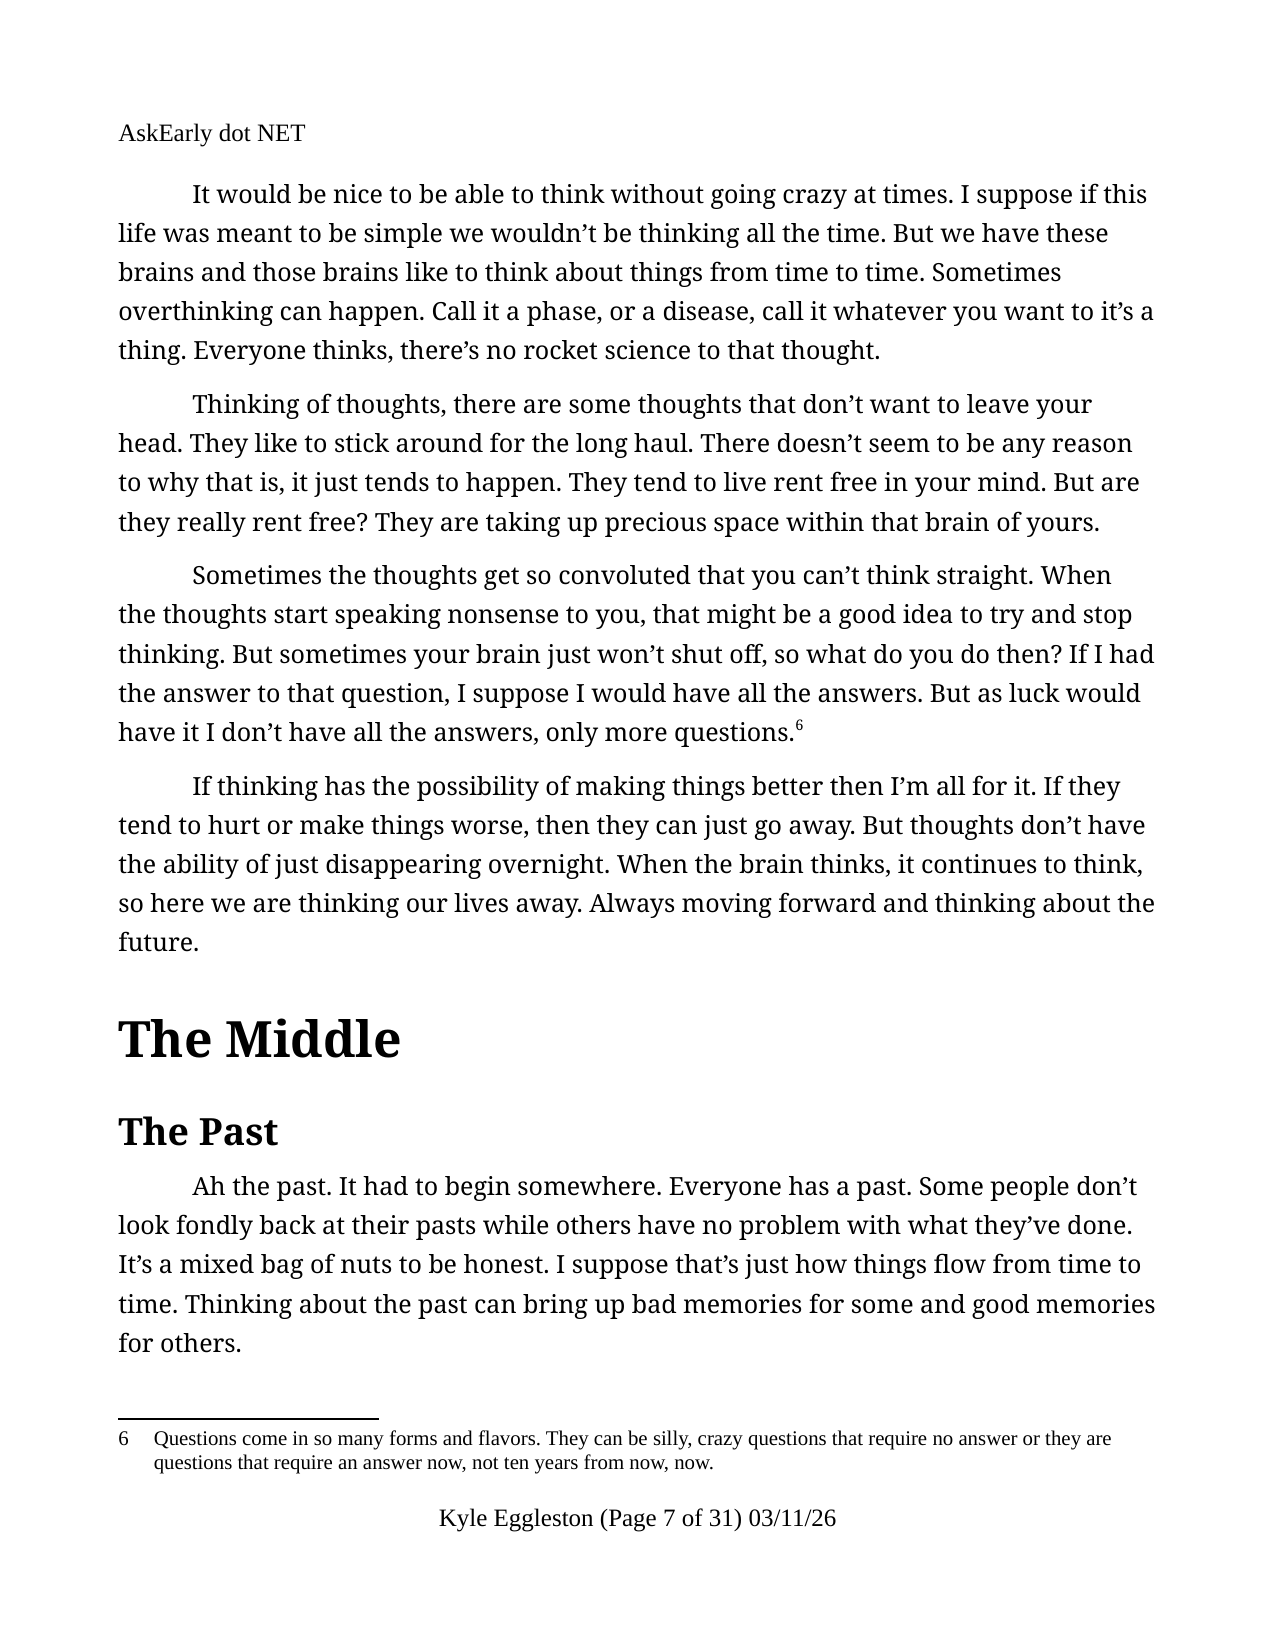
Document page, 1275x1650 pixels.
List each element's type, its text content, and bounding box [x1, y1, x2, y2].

text It would be nice to be able to think without going crazy at times. I suppose if this life was meant to be simple we wouldn’t be thinking all the time. But we have these brains and those brains like to think about things from time to time. Sometimes overthinking can happen. Call it a phase, or a disease, call it whatever you want to it’s a thing. Everyone thinks, there’s no rocket science to that thought. [118, 176, 1157, 367]
text If thinking has the possibility of making things better then I’m all for it. If they tend to hurt or make things worse, then they can just go away. But thoughts don’t have the ability of just disappearing overnight. When the brain thinks, it continues to think, so here we are thinking our lives away. Always moving forward and thinking about the future. [118, 768, 1157, 959]
text Sometimes the thoughts get so convoluted that you can’t think straight. When the thoughts start speaking nonsense to you, that might be a good idea to try and stop thinking. But sometimes your brain just won’t shut off, so what do you do then? If I had the answer to that question, I suppose I would have all the answers. But as luck would have it I don’t have all the answers, only more questions. [118, 558, 1157, 749]
text Ah the past. It had to begin somewhere. Everyone has a past. Some people don’t look fondly back at their pasts while others have no problem with what they’ve done. It’s a mixed bag of nuts to be honest. I suppose that’s just how things flow from time to time. Thinking about the past can bring up bad memories for some and good memories for others. [118, 1169, 1157, 1359]
subtitle The Middle [118, 1004, 1157, 1072]
text Thinking of thoughts, there are some thoughts that don’t want to leave your head. They like to stick around for the long haul. There doesn’t seem to be any reason to why that is, it just tends to happen. They tend to live rent free in your mind. But are they really rent free? They are taking up precious space within that brain of yours. [118, 387, 1157, 538]
text Questions come in so many forms and flavors. They can be silly, crazy questions that require no answer or they are questions that require an answer now, not ten years from now, now. [118, 1426, 1157, 1474]
subtitle The Past [118, 1105, 1157, 1156]
